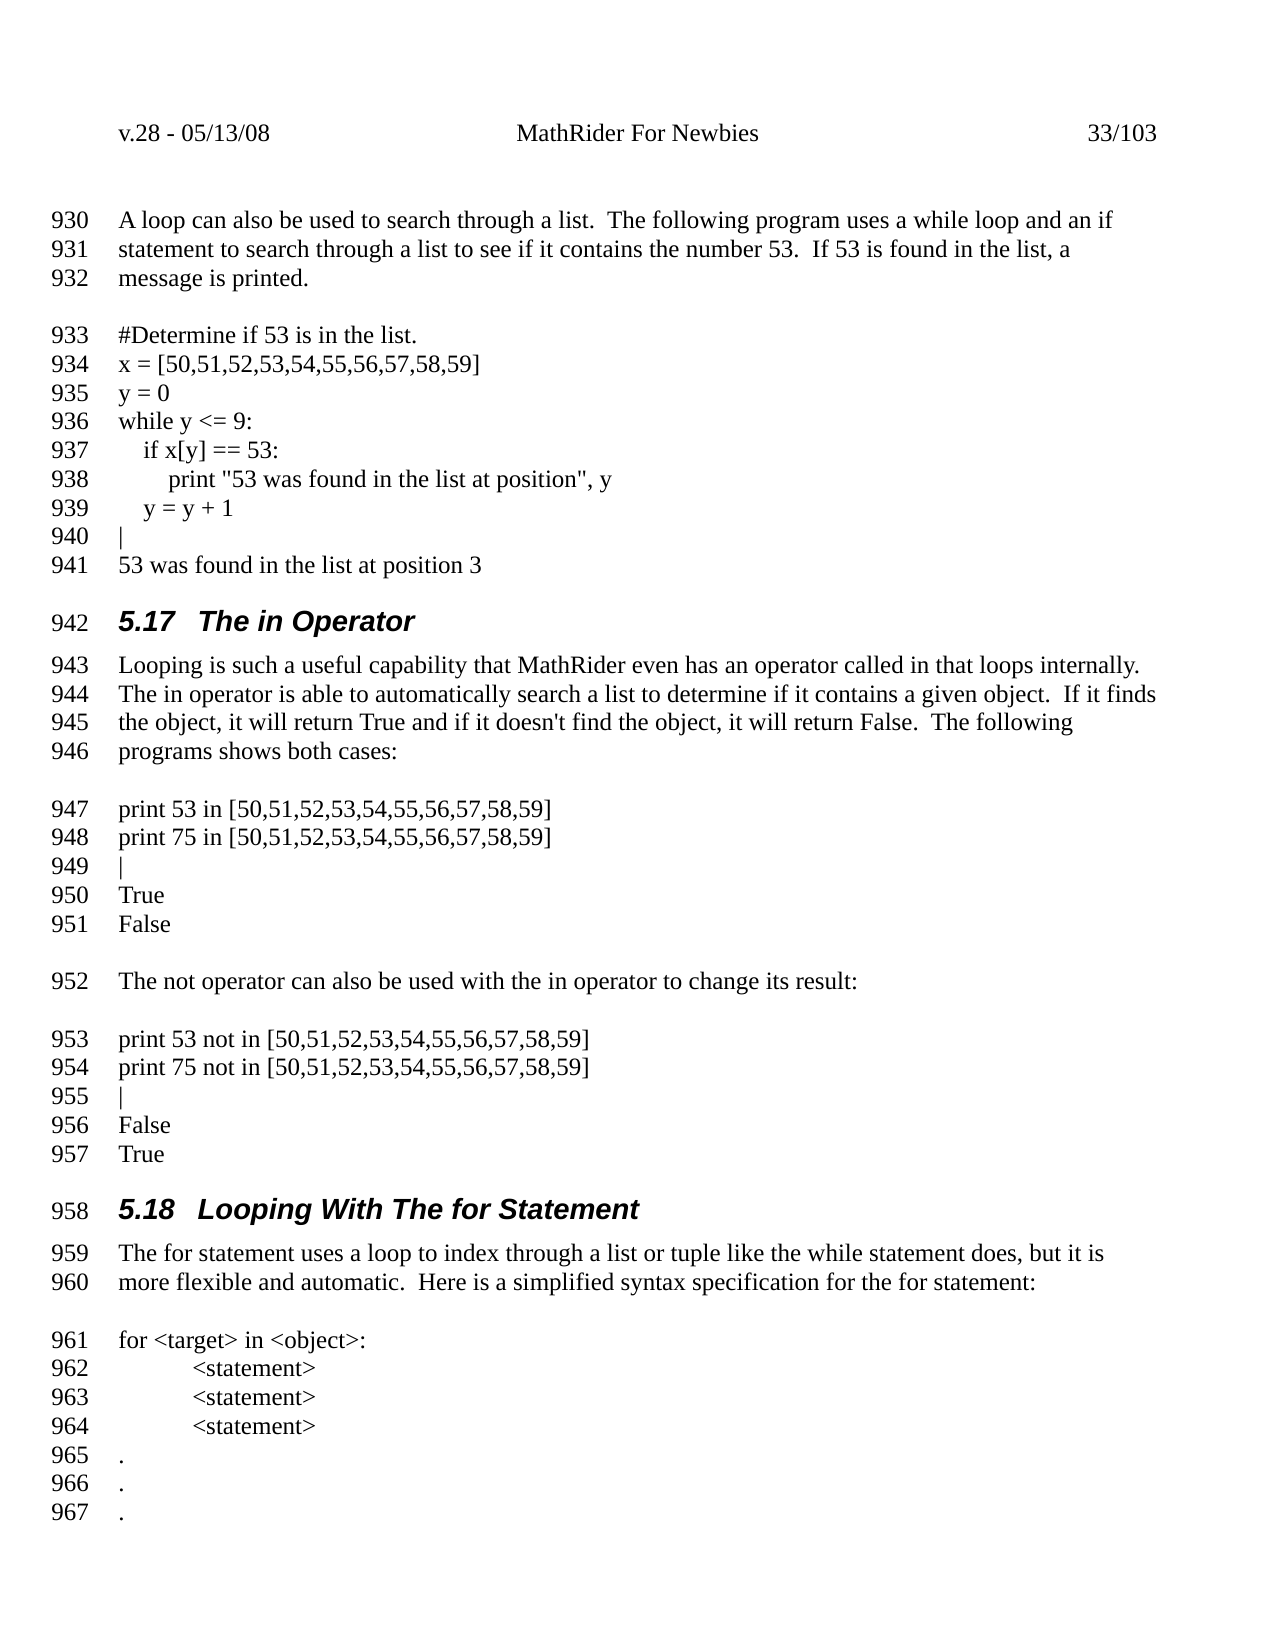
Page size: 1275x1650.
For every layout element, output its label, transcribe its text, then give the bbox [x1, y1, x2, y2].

text False [118, 1110, 1157, 1139]
text if x[y] == 53: [118, 435, 1157, 464]
text True [118, 880, 1157, 909]
text print "53 was found in the list at position", y [118, 464, 1157, 493]
text A loop can also be used to search through a list. The following program uses a while loop and an if statement to search through a list to see if it contains the number 53. If 53 is found in the list, a message is printed. [118, 205, 1157, 291]
text . [118, 1440, 1157, 1468]
text . [118, 1468, 1157, 1497]
text #Determine if 53 is in the list. [118, 320, 1157, 349]
text for <target> in <object>: [118, 1325, 1157, 1353]
text print 53 not in [50,51,52,53,54,55,56,57,58,59] [118, 1024, 1157, 1052]
text print 75 in [50,51,52,53,54,55,56,57,58,59] [118, 822, 1157, 851]
text print 53 in [50,51,52,53,54,55,56,57,58,59] [118, 794, 1157, 822]
text y = y + 1 [118, 493, 1157, 521]
text The for statement uses a loop to index through a list or tuple like the while statement does, but it is more flexible and automatic. Here is a simplified syntax specification for the for statement: [118, 1238, 1157, 1296]
text 53 was found in the list at position 3 [118, 550, 1157, 579]
text . [118, 1497, 1157, 1526]
text <statement> [118, 1382, 1157, 1411]
subtitle The in Operator [118, 604, 1157, 637]
text False [118, 909, 1157, 937]
text y = 0 [118, 378, 1157, 406]
text print 75 not in [50,51,52,53,54,55,56,57,58,59] [118, 1052, 1157, 1081]
text | [118, 1081, 1157, 1110]
subtitle Looping With The for Statement [118, 1192, 1157, 1226]
text Looping is such a useful capability that MathRider even has an operator called in that loops internally. The in operator is able to automatically search a list to determine if it contains a given object. If it finds the object, it will return True and if it doesn't find the object, it will return False. The following programs shows both cases: [118, 650, 1157, 765]
text | [118, 851, 1157, 880]
text while y <= 9: [118, 406, 1157, 435]
text <statement> [118, 1353, 1157, 1382]
text | [118, 521, 1157, 550]
text x = [50,51,52,53,54,55,56,57,58,59] [118, 349, 1157, 378]
text The not operator can also be used with the in operator to change its result: [118, 966, 1157, 995]
text <statement> [118, 1411, 1157, 1440]
text True [118, 1139, 1157, 1167]
